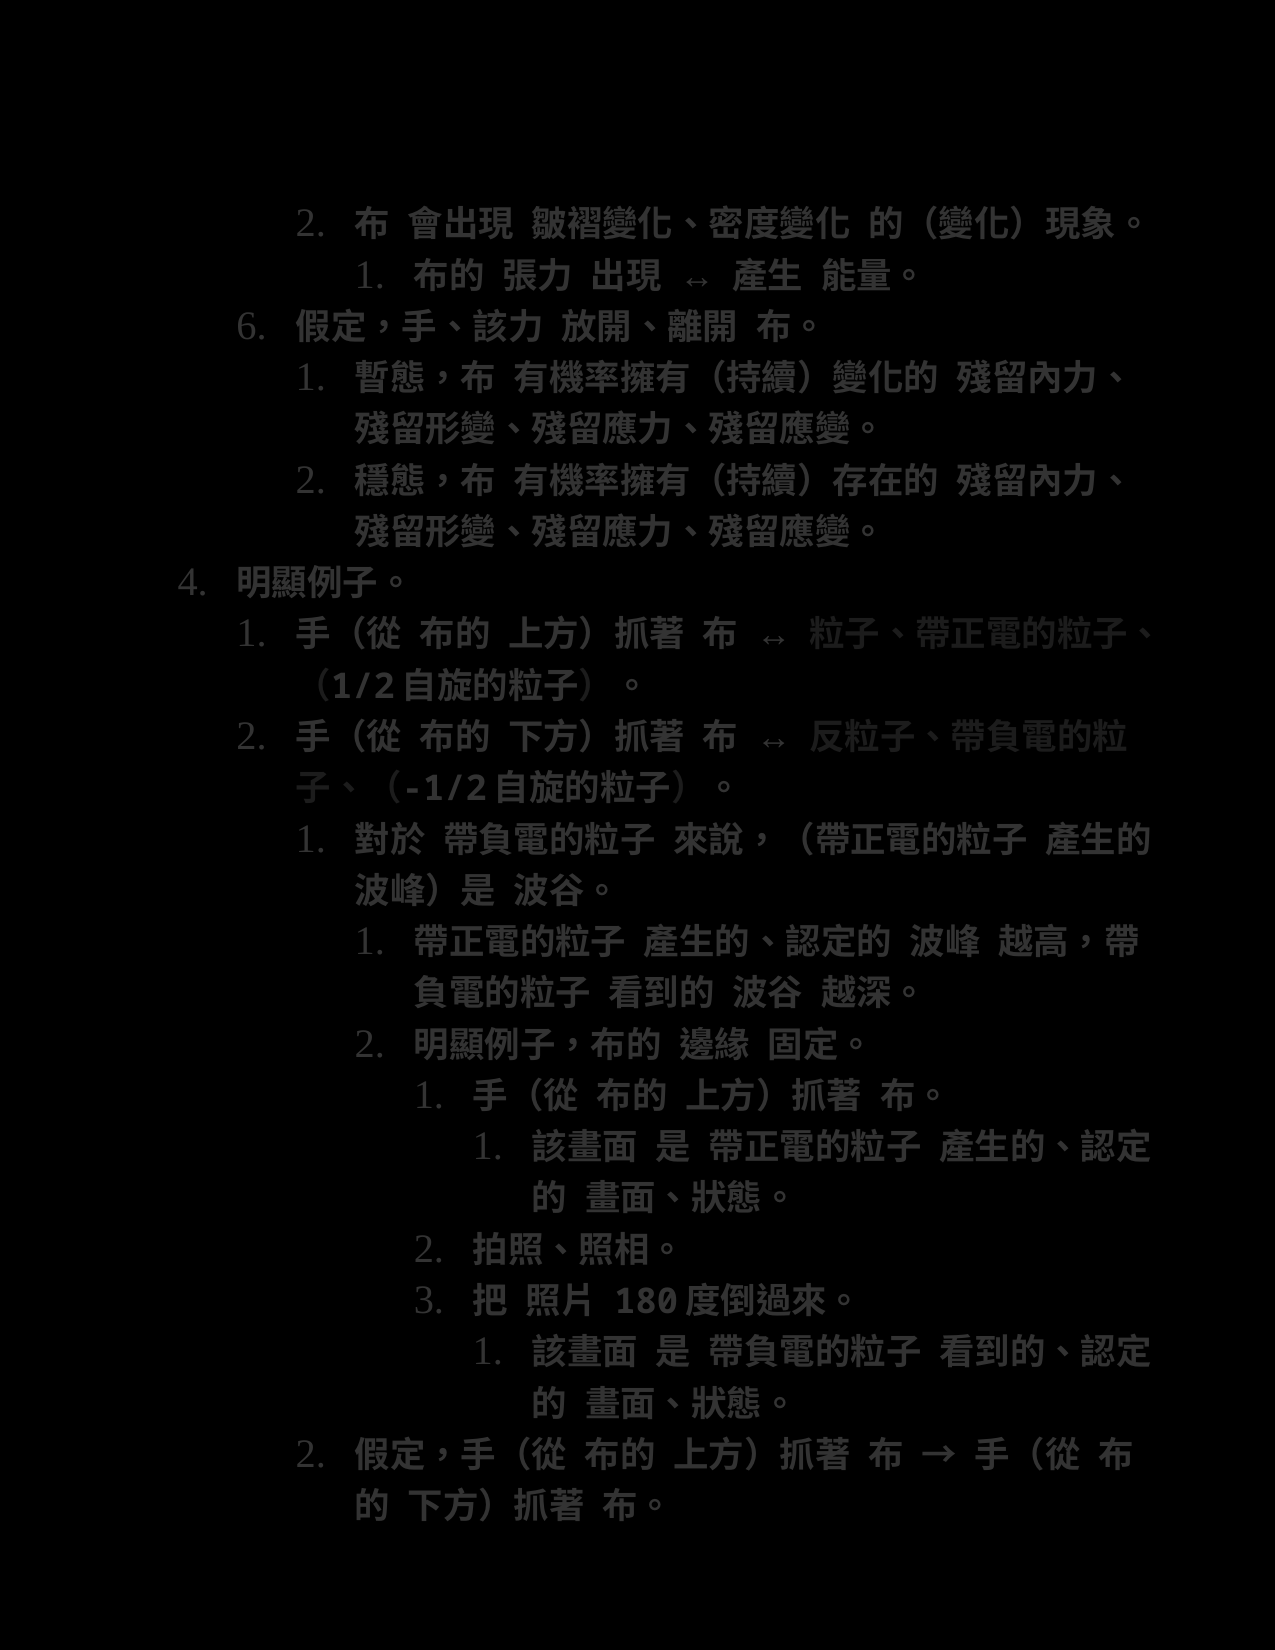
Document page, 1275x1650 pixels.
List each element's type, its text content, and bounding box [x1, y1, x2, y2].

list 把 照片 180度倒過來。 [413, 1272, 1157, 1324]
list 布的 張力 出現 ↔ 產生 能量。 [354, 247, 1157, 298]
list 明顯例子，布的 邊緣 固定。 [354, 1016, 1157, 1067]
list 該畫面 是 帶正電的粒子 產生的、認定的 畫面、狀態。 [472, 1118, 1157, 1221]
list 拍照、照相。 [413, 1221, 1157, 1272]
list 暫態，布 有機率擁有（持續）變化的 殘留內力、殘留形變、殘留應力、殘留應變。 [295, 349, 1157, 452]
list 假定，手、該力 放開、離開 布。 [236, 298, 1157, 349]
list 手（從 布的 上方）抓著 布。 [413, 1067, 1157, 1118]
list 帶正電的粒子 產生的、認定的 波峰 越高，帶負電的粒子 看到的 波谷 越深。 [354, 913, 1157, 1016]
list 假定，手（從 布的 上方）抓著 布 → 手（從 布的 下方）抓著 布。 [295, 1426, 1157, 1529]
list 該畫面 是 帶負電的粒子 看到的、認定的 畫面、狀態。 [472, 1324, 1157, 1426]
list 穩態，布 有機率擁有（持續）存在的 殘留內力、殘留形變、殘留應力、殘留應變。 [295, 452, 1157, 554]
list 手（從 布的 上方）抓著 布 ↔ 粒子、帶正電的粒子、（1/2自旋的粒子）。 [236, 606, 1157, 708]
list 布 會出現 皺褶變化、密度變化 的（變化）現象。 [295, 196, 1157, 247]
list 對於 帶負電的粒子 來說，（帶正電的粒子 產生的 波峰）是 波谷。 [295, 811, 1157, 913]
list 手（從 布的 下方）抓著 布 ↔ 反粒子、帶負電的粒子、（-1/2自旋的粒子）。 [236, 708, 1157, 811]
list 明顯例子。 [177, 554, 1157, 606]
